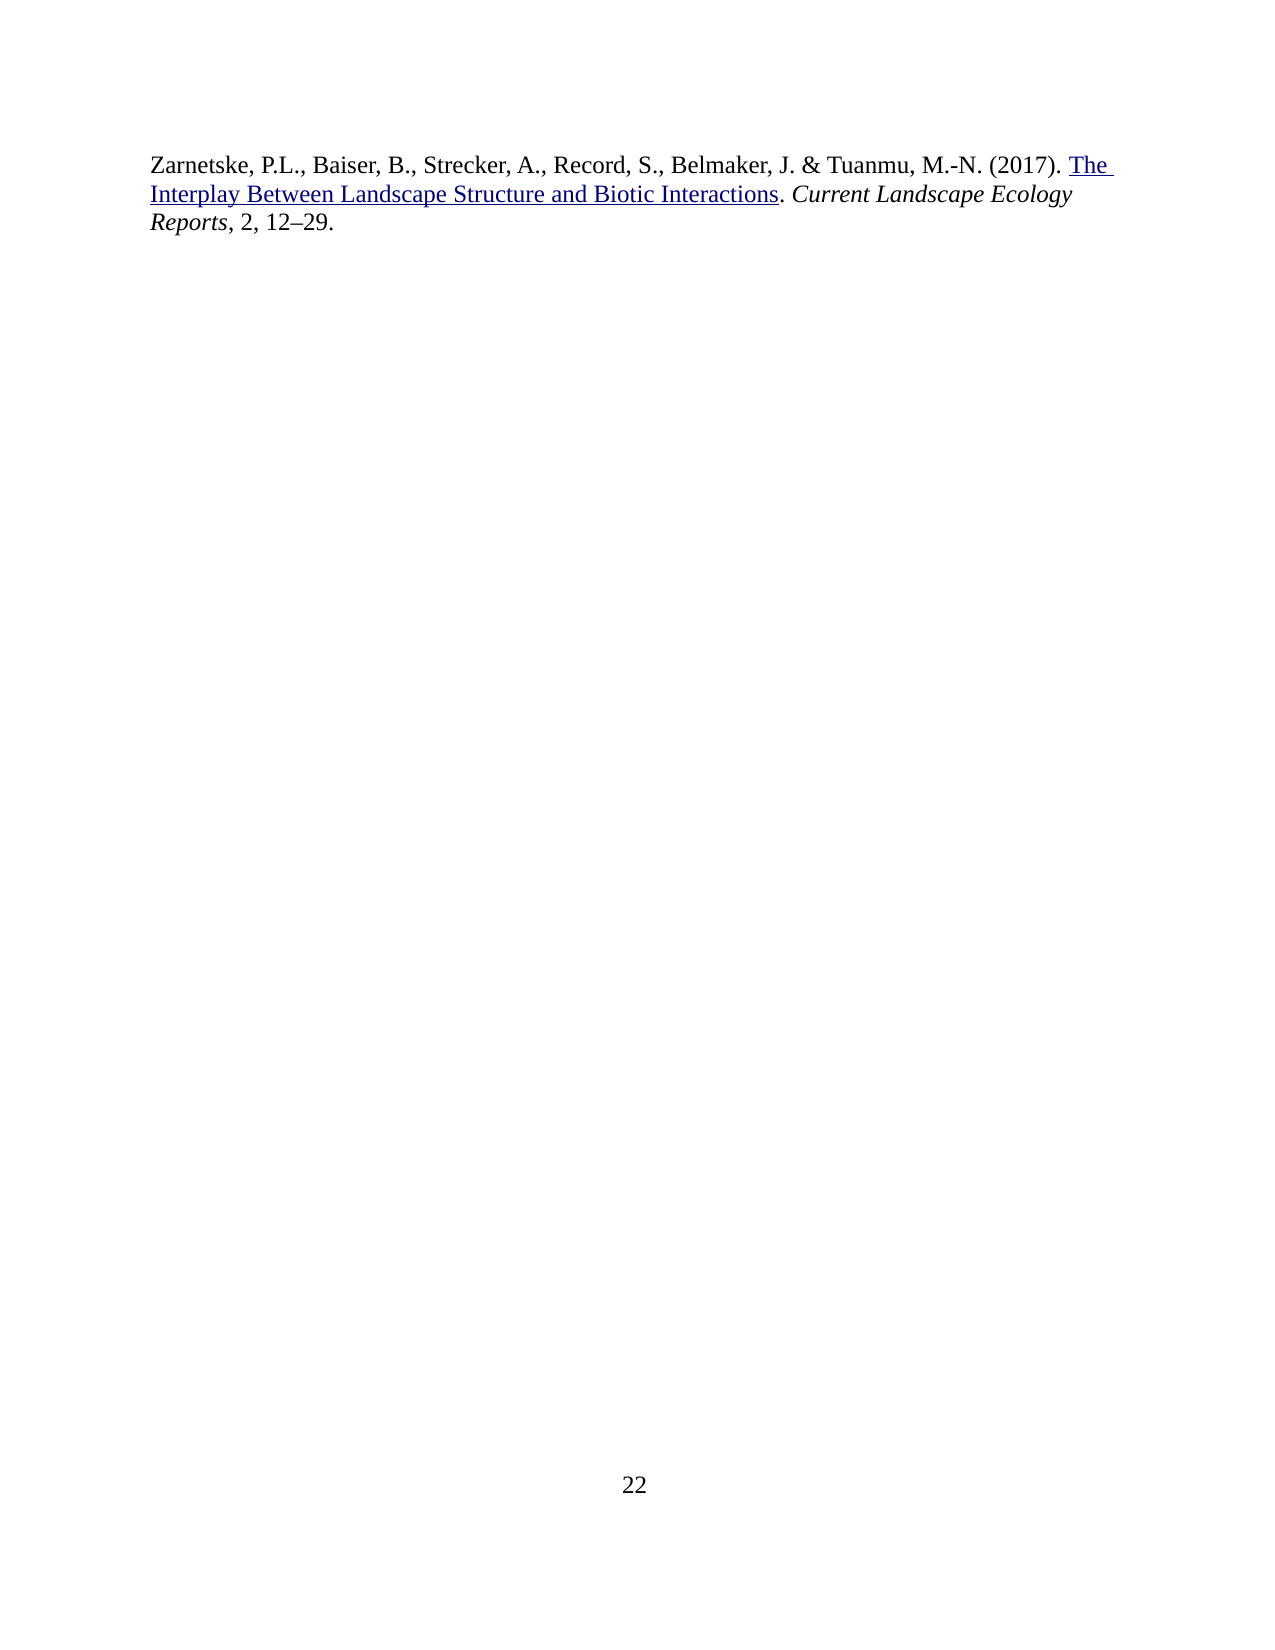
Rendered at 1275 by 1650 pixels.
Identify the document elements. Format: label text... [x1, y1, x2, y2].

text Zarnetske, P.L., Baiser, B., Strecker, A., Record, S., Belmaker, J. & Tuanmu, M.-N. (2017). The Interplay Between Landscape Structure and Biotic Interactions. Current Landscape Ecology Reports, 2, 12–29. [150, 150, 1125, 236]
